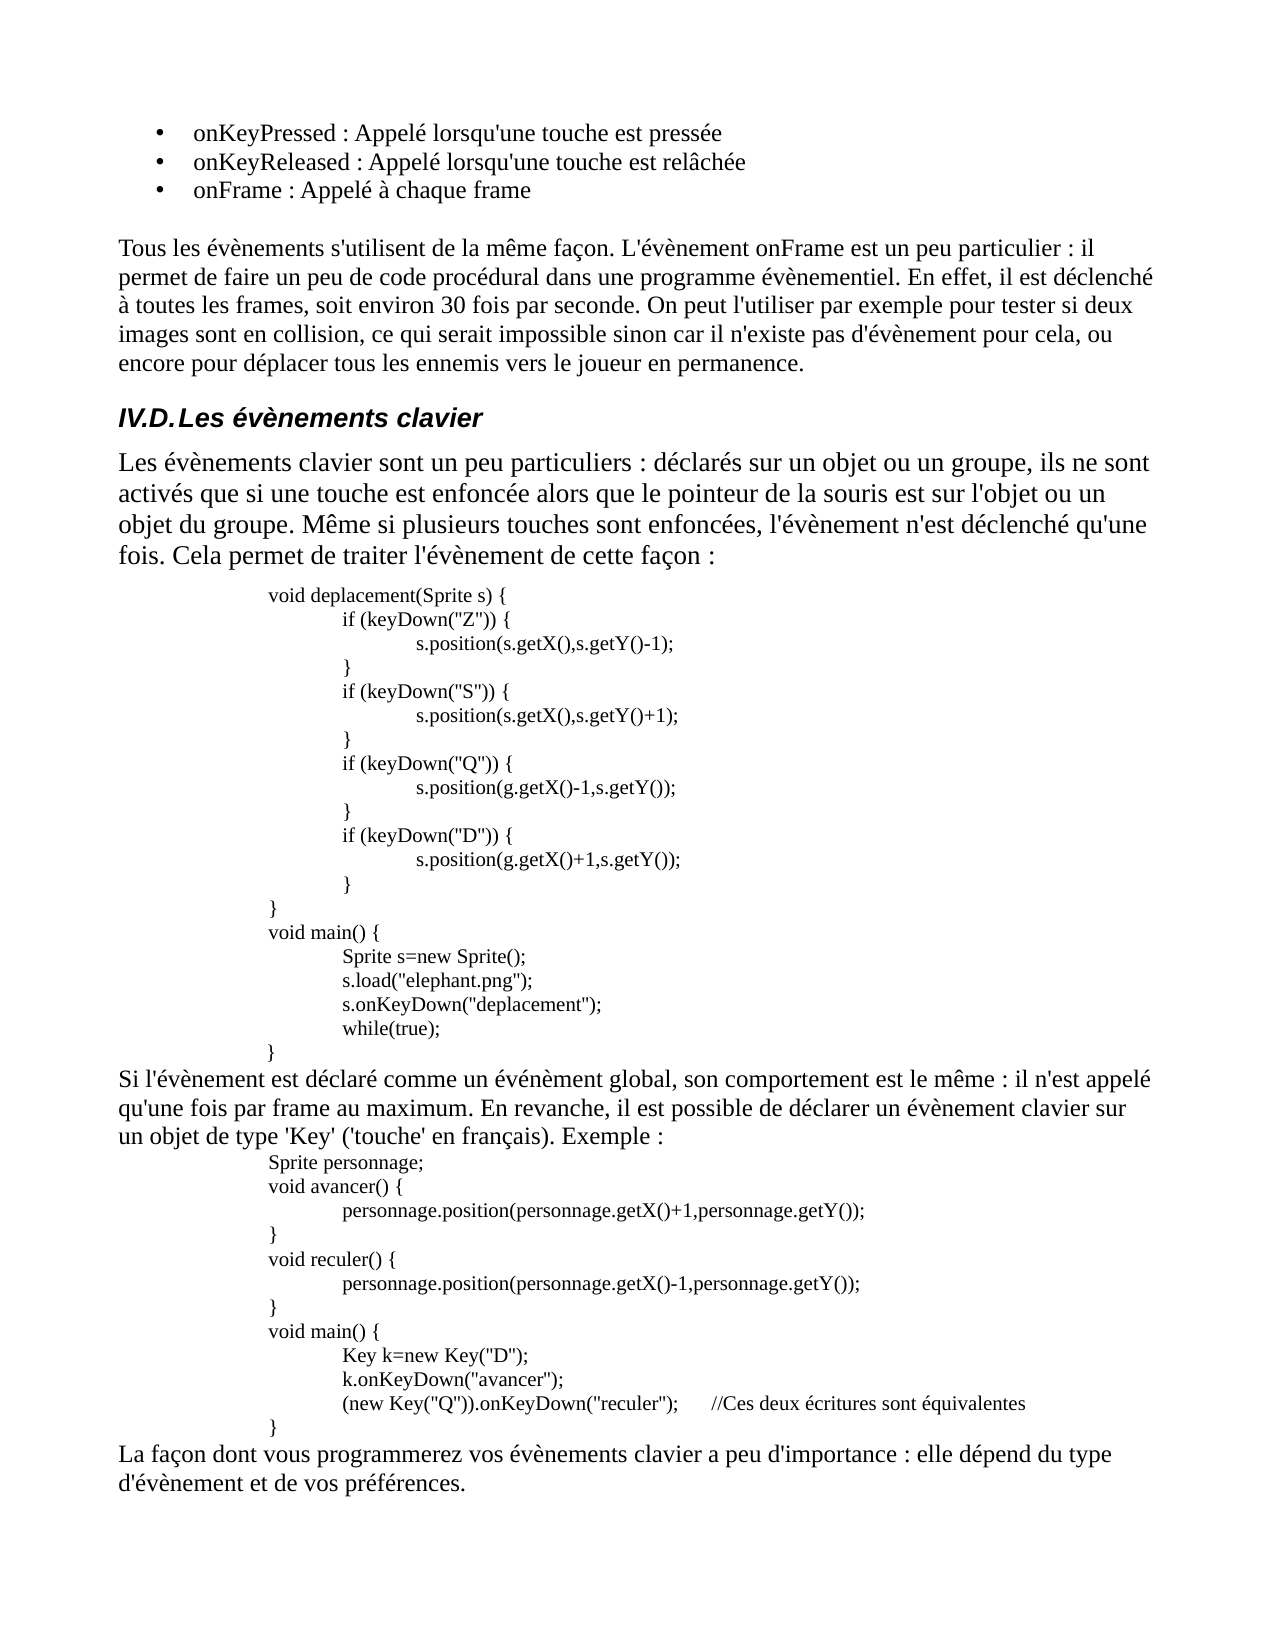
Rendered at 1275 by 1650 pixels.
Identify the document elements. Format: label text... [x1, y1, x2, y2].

text Tous les évènements s'utilisent de la même façon. L'évènement onFrame est un peu particulier : il permet de faire un peu de code procédural dans une programme évènementiel. En effet, il est déclenché à toutes les frames, soit environ 30 fois par seconde. On peut l'utiliser par exemple pour tester si deux images sont en collision, ce qui serait impossible sinon car il n'existe pas d'évènement pour cela, ou encore pour déplacer tous les ennemis vers le joueur en permanence. [118, 233, 1157, 377]
text s.position(s.getX(),s.getY()+1); [268, 703, 1157, 727]
text } [268, 896, 1157, 919]
text } [268, 871, 1157, 896]
subtitle Les évènements clavier [118, 402, 1157, 433]
text Sprite s=new Sprite(); [268, 944, 1157, 968]
text s.onKeyDown(''deplacement''); [268, 992, 1157, 1016]
text void avancer() { [268, 1174, 1157, 1198]
list onKeyReleased : Appelé lorsqu'une touche est relâchée [156, 147, 1157, 176]
text if (keyDown(''S'')) { [268, 679, 1157, 703]
text s.load(''elephant.png''); [268, 968, 1157, 992]
text } [268, 655, 1157, 679]
text void main() { [268, 1319, 1157, 1343]
text s.position(g.getX()+1,s.getY()); [268, 847, 1157, 871]
text if (keyDown(''Z'')) { [268, 607, 1157, 631]
text Les évènements clavier sont un peu particuliers : déclarés sur un objet ou un groupe, ils ne sont activés que si une touche est enfoncée alors que le pointeur de la souris est sur l'objet ou un objet du groupe. Même si plusieurs touches sont enfoncées, l'évènement n'est déclenché qu'une fois. Cela permet de traiter l'évènement de cette façon : [118, 446, 1157, 570]
text personnage.position(personnage.getX()-1,personnage.getY()); [268, 1271, 1157, 1294]
text personnage.position(personnage.getX()+1,personnage.getY()); [268, 1198, 1157, 1222]
text if (keyDown(''D'')) { [268, 823, 1157, 847]
text } [268, 1294, 1157, 1319]
list onKeyPressed : Appelé lorsqu'une touche est pressée [156, 118, 1157, 147]
text La façon dont vous programmerez vos évènements clavier a peu d'importance : elle dépend du type d'évènement et de vos préférences. [118, 1439, 1157, 1496]
text void reculer() { [268, 1246, 1157, 1271]
text (new Key(''Q'')).onKeyDown(''reculer''); //Ces deux écritures sont équivalentes [268, 1391, 1157, 1415]
text Si l'évènement est déclaré comme un événèment global, son comportement est le même : il n'est appelé qu'une fois par frame au maximum. En revanche, il est possible de déclarer un évènement clavier sur un objet de type 'Key' ('touche' en français). Exemple : [118, 1064, 1157, 1150]
text } [268, 727, 1157, 751]
text } [268, 1415, 1157, 1439]
text s.position(s.getX(),s.getY()-1); [268, 631, 1157, 655]
text Sprite personnage; [268, 1150, 1157, 1174]
text if (keyDown(''Q'')) { [268, 751, 1157, 775]
text void main() { [268, 919, 1157, 944]
text } [268, 799, 1157, 823]
text while(true); [268, 1016, 1157, 1040]
text k.onKeyDown(''avancer''); [268, 1367, 1157, 1391]
text Key k=new Key(''D''); [268, 1343, 1157, 1367]
text } [118, 1040, 1157, 1064]
text s.position(g.getX()-1,s.getY()); [268, 775, 1157, 799]
text void deplacement(Sprite s) { [268, 583, 1157, 607]
text } [268, 1222, 1157, 1246]
list onFrame : Appelé à chaque frame [156, 176, 1157, 204]
